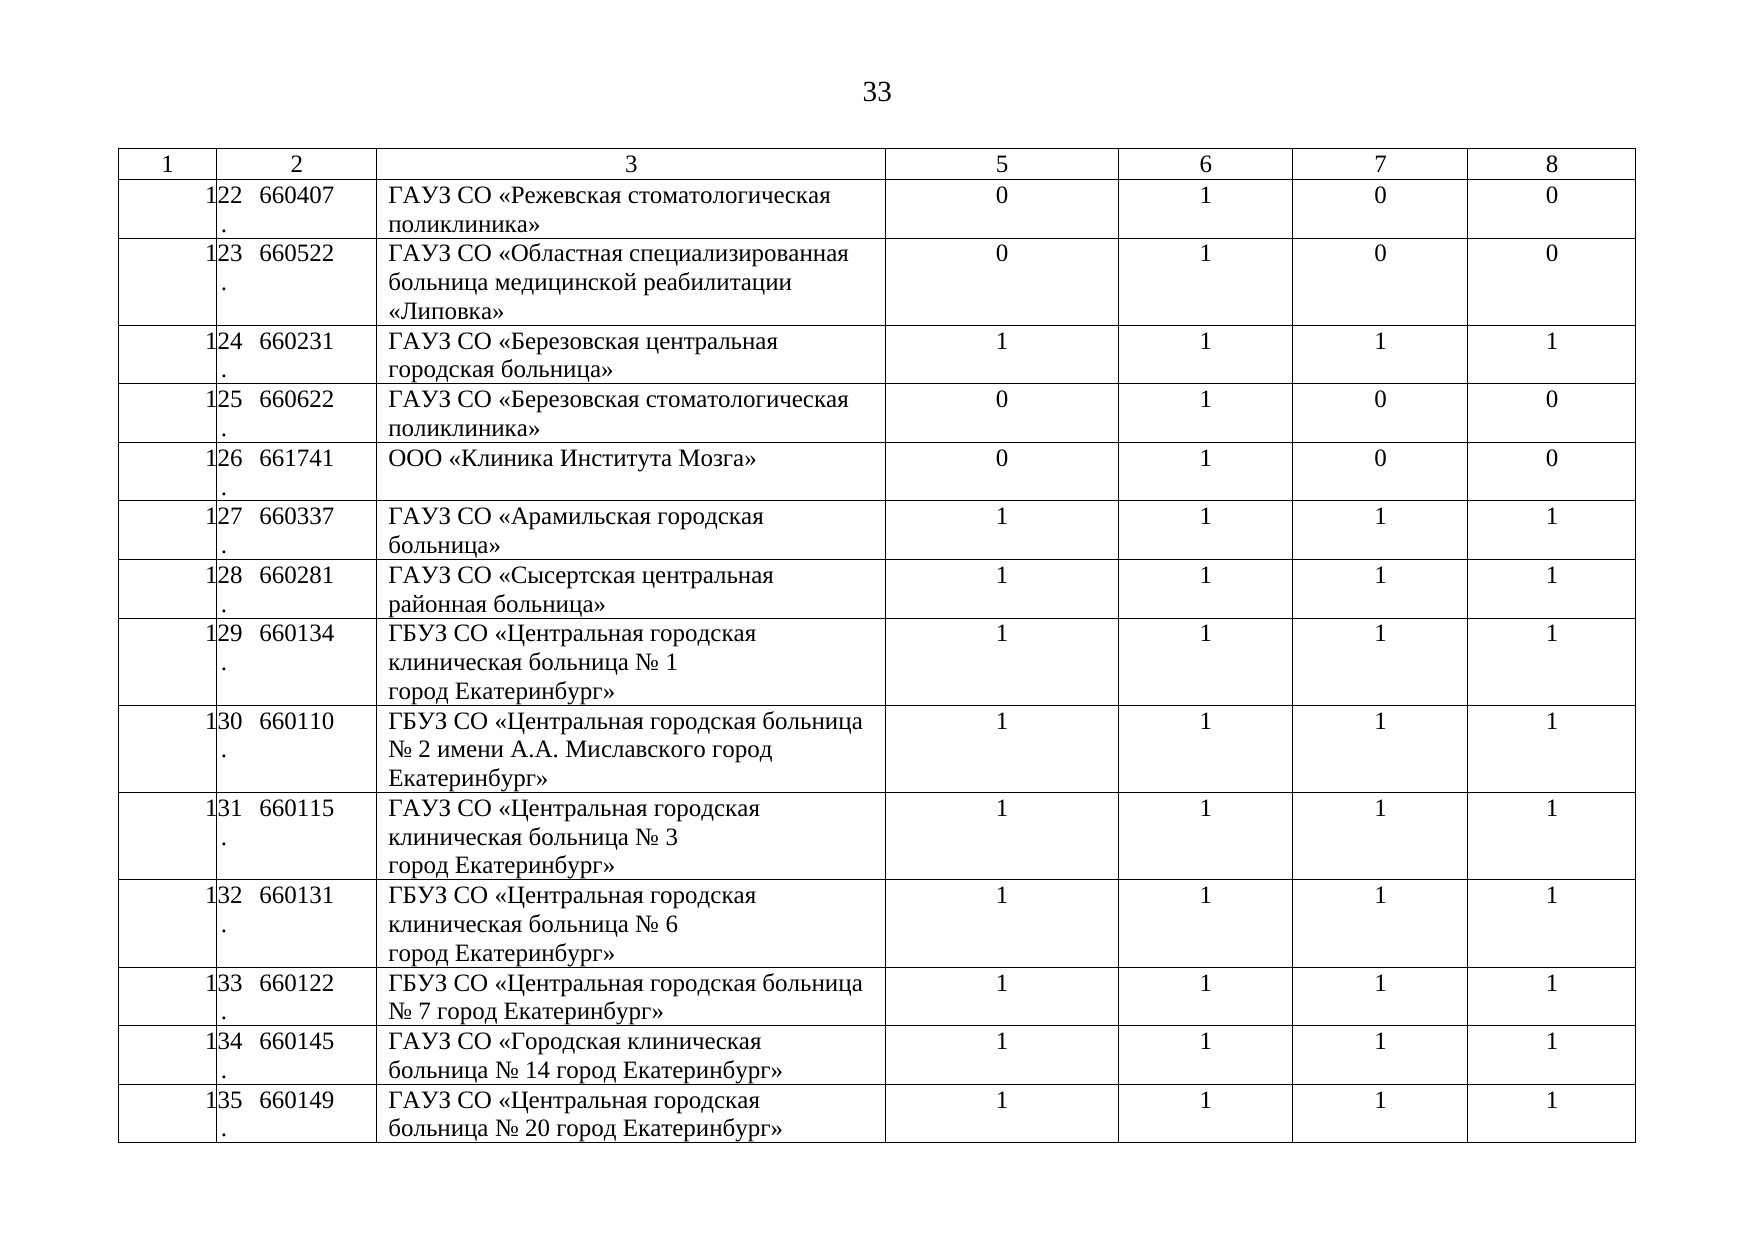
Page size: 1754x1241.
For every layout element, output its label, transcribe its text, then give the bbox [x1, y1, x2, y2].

table_cell [119, 384, 216, 442]
table_cell ГАУЗ СО «Центральная городская больница № 20 город Екатеринбург» [377, 1085, 885, 1142]
table_cell ГАУЗ СО «Центральная городская клиническая больница № 3 город Екатеринбург» [377, 793, 885, 879]
table_cell 660231 [217, 326, 376, 383]
table_cell [119, 1085, 216, 1142]
table_cell 660281 [217, 560, 376, 617]
table_cell [119, 1026, 216, 1084]
table_cell 0 [1293, 180, 1467, 237]
table_cell [119, 560, 216, 617]
table_cell 1 [886, 968, 1118, 1025]
table_cell 1 [1468, 501, 1635, 559]
table_cell ГБУЗ СО «Центральная городская больница № 2 имени А.А. Миславского город Екатеринбург» [377, 706, 885, 792]
table_cell 1 [1293, 880, 1467, 967]
table_cell 1 [1293, 560, 1467, 617]
table_cell 1 [1468, 560, 1635, 617]
table_cell 660522 [217, 239, 376, 325]
table_cell 1 [1119, 560, 1292, 617]
table_cell 1 [1293, 619, 1467, 705]
table_header 6 [1119, 149, 1292, 179]
table_cell 1 [1293, 1085, 1467, 1142]
table_cell ООО «Клиника Института Мозга» [377, 443, 885, 500]
table_cell [119, 443, 216, 500]
table_cell ГБУЗ СО «Центральная городская клиническая больница № 6 город Екатеринбург» [377, 880, 885, 967]
table_cell 660337 [217, 501, 376, 559]
table_cell 0 [1293, 384, 1467, 442]
table_cell 660622 [217, 384, 376, 442]
table_cell 660110 [217, 706, 376, 792]
table_cell 1 [1119, 793, 1292, 879]
table_cell ГАУЗ СО «Областная специализированная больница медицинской реабилитации «Липовка» [377, 239, 885, 325]
table_cell [119, 501, 216, 559]
table_cell [119, 880, 216, 967]
table_cell 1 [1119, 968, 1292, 1025]
table_cell 1 [1468, 326, 1635, 383]
table_cell [119, 619, 216, 705]
table_cell 660131 [217, 880, 376, 967]
table_cell 660145 [217, 1026, 376, 1084]
table_cell ГАУЗ СО «Режевская стоматологическая поликлиника» [377, 180, 885, 237]
table_cell 1 [1293, 793, 1467, 879]
table_cell ГАУЗ СО «Березовская центральная городская больница» [377, 326, 885, 383]
table_cell 1 [1119, 326, 1292, 383]
table_cell 1 [886, 793, 1118, 879]
table_cell 0 [1468, 384, 1635, 442]
table_cell 0 [1468, 443, 1635, 500]
table_cell 1 [886, 326, 1118, 383]
table_cell 1 [1468, 968, 1635, 1025]
table_cell 1 [1293, 1026, 1467, 1084]
table_cell ГАУЗ СО «Арамильская городская больница» [377, 501, 885, 559]
table_cell 1 [1119, 706, 1292, 792]
table_cell 1 [1468, 619, 1635, 705]
table_cell 1 [886, 501, 1118, 559]
table_cell 1 [886, 880, 1118, 967]
table_cell [119, 706, 216, 792]
table_cell 1 [1293, 968, 1467, 1025]
table_cell 0 [1468, 180, 1635, 237]
table_cell 1 [1119, 239, 1292, 325]
table_cell 660134 [217, 619, 376, 705]
table_cell 1 [1293, 326, 1467, 383]
table_cell ГБУЗ СО «Центральная городская клиническая больница № 1 город Екатеринбург» [377, 619, 885, 705]
table_cell 1 [1119, 619, 1292, 705]
table_header 2 [217, 149, 376, 179]
table_cell 0 [886, 443, 1118, 500]
table_cell 660407 [217, 180, 376, 237]
table_header 1 [119, 149, 216, 179]
table_cell 1 [886, 1026, 1118, 1084]
table_cell [119, 326, 216, 383]
table_cell 661741 [217, 443, 376, 500]
table_cell ГАУЗ СО «Сысертская центральная районная больница» [377, 560, 885, 617]
table_cell 1 [886, 1085, 1118, 1142]
table_cell 1 [1468, 706, 1635, 792]
table_cell [119, 793, 216, 879]
table_header 7 [1293, 149, 1467, 179]
table_cell 1 [1119, 1026, 1292, 1084]
table_cell 1 [1293, 706, 1467, 792]
table_cell 1 [1468, 880, 1635, 967]
table_cell 0 [1293, 239, 1467, 325]
table_cell 1 [886, 619, 1118, 705]
table_cell 0 [1468, 239, 1635, 325]
table_cell 1 [1119, 443, 1292, 500]
table_cell 1 [1119, 501, 1292, 559]
table_header 8 [1468, 149, 1635, 179]
table_cell 1 [886, 706, 1118, 792]
table_cell [119, 968, 216, 1025]
table_cell 660122 [217, 968, 376, 1025]
table_cell 1 [1119, 180, 1292, 237]
table_header 3 [377, 149, 885, 179]
table_cell 0 [886, 384, 1118, 442]
table_header 5 [886, 149, 1118, 179]
table_cell 660149 [217, 1085, 376, 1142]
table_cell 1 [1468, 1026, 1635, 1084]
table_cell [119, 239, 216, 325]
table_cell 1 [1119, 384, 1292, 442]
table_cell 0 [886, 239, 1118, 325]
table_cell 0 [886, 180, 1118, 237]
table_cell 1 [1468, 1085, 1635, 1142]
table_cell 1 [1119, 1085, 1292, 1142]
table_cell 1 [1468, 793, 1635, 879]
table_cell 660115 [217, 793, 376, 879]
table_cell [119, 180, 216, 237]
table_cell 0 [1293, 443, 1467, 500]
table_cell ГБУЗ СО «Центральная городская больница № 7 город Екатеринбург» [377, 968, 885, 1025]
table_cell 1 [1293, 501, 1467, 559]
table_cell 1 [886, 560, 1118, 617]
table_cell 1 [1119, 880, 1292, 967]
table_cell ГАУЗ СО «Березовская стоматологическая поликлиника» [377, 384, 885, 442]
table_cell ГАУЗ СО «Городская клиническая больница № 14 город Екатеринбург» [377, 1026, 885, 1084]
